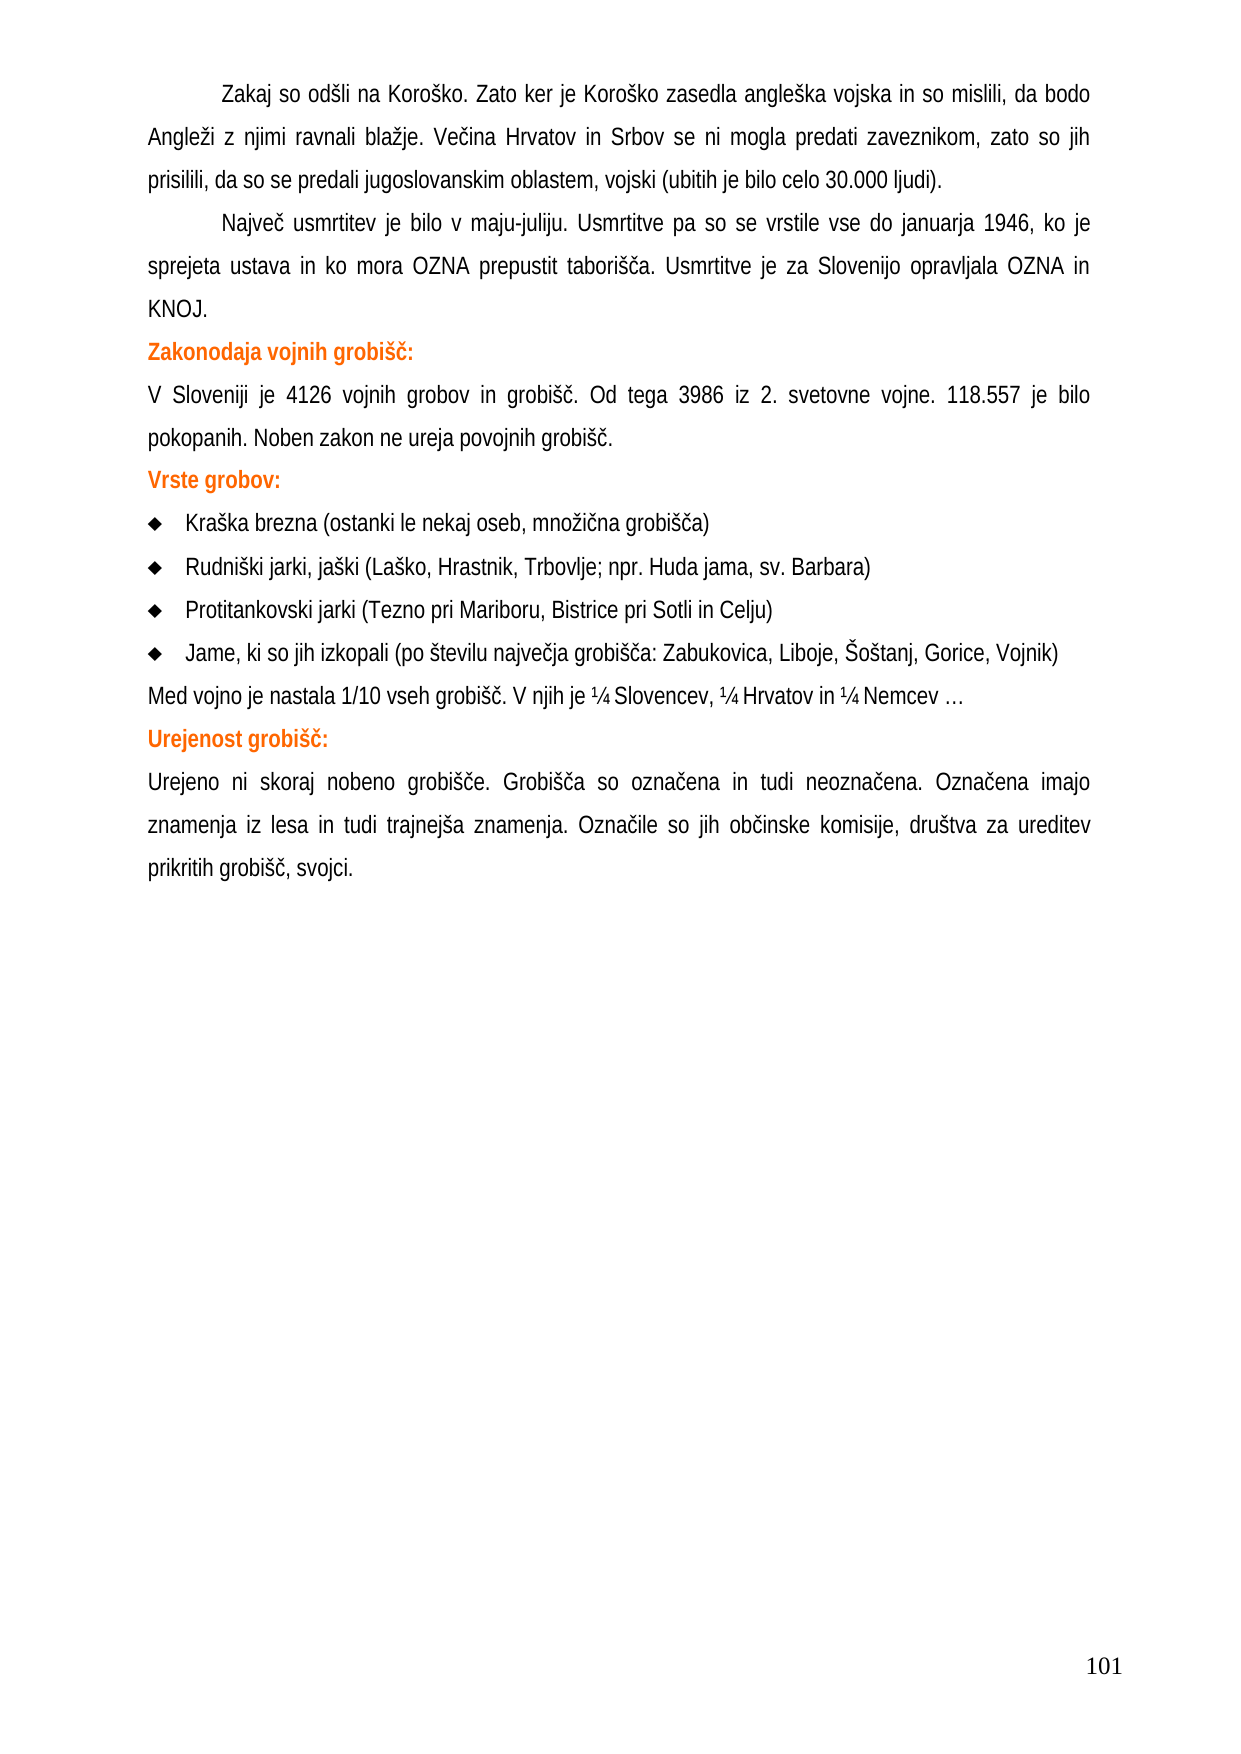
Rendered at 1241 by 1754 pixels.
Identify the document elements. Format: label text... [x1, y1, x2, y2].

text Zakaj so odšli na Koroško. Zato ker je Koroško zasedla angleška vojska in so mislili, da bodo Angleži z njimi ravnali blažje. Večina Hrvatov in Srbov se ni mogla predati zaveznikom, zato so jih prisilili, da so se predali jugoslovanskim oblastem, vojski (ubitih je bilo celo 30.000 ljudi). [148, 79, 1093, 194]
text Zakonodaja vojnih grobišč: [148, 337, 1093, 365]
text Največ usmrtitev je bilo v maju-juliju. Usmrtitve pa so se vrstile vse do januarja 1946, ko je sprejeta ustava in ko mora OZNA prepustit taborišča. Usmrtitve je za Slovenijo opravljala OZNA in KNOJ. [148, 208, 1093, 322]
text Urejeno ni skoraj nobeno grobišče. Grobišča so označena in tudi neoznačena. Označena imajo znamenja iz lesa in tudi trajnejša znamenja. Označile so jih občinske komisije, društva za ureditev prikritih grobišč, svojci. [148, 767, 1093, 882]
list Rudniški jarki, jaški (Laško, Hrastnik, Trbovlje; npr. Huda jama, sv. Barbara) [148, 552, 1093, 581]
text Med vojno je nastala 1/10 vseh grobišč. V njih je ¼ Slovencev, ¼ Hrvatov in ¼ Nemcev … [148, 681, 1093, 710]
list Jame, ki so jih izkopali (po številu največja grobišča: Zabukovica, Liboje, Šoštanj, Gorice, Vojnik) [148, 638, 1093, 667]
list Kraška brezna (ostanki le nekaj oseb, množična grobišča) [148, 508, 1093, 537]
text Urejenost grobišč: [148, 724, 1093, 753]
text V Sloveniji je 4126 vojnih grobov in grobišč. Od tega 3986 iz 2. svetovne vojne. 118.557 je bilo pokopanih. Noben zakon ne ureja povojnih grobišč. [148, 380, 1093, 451]
text Vrste grobov: [148, 466, 1093, 494]
list Protitankovski jarki (Tezno pri Mariboru, Bistrice pri Sotli in Celju) [148, 595, 1093, 624]
